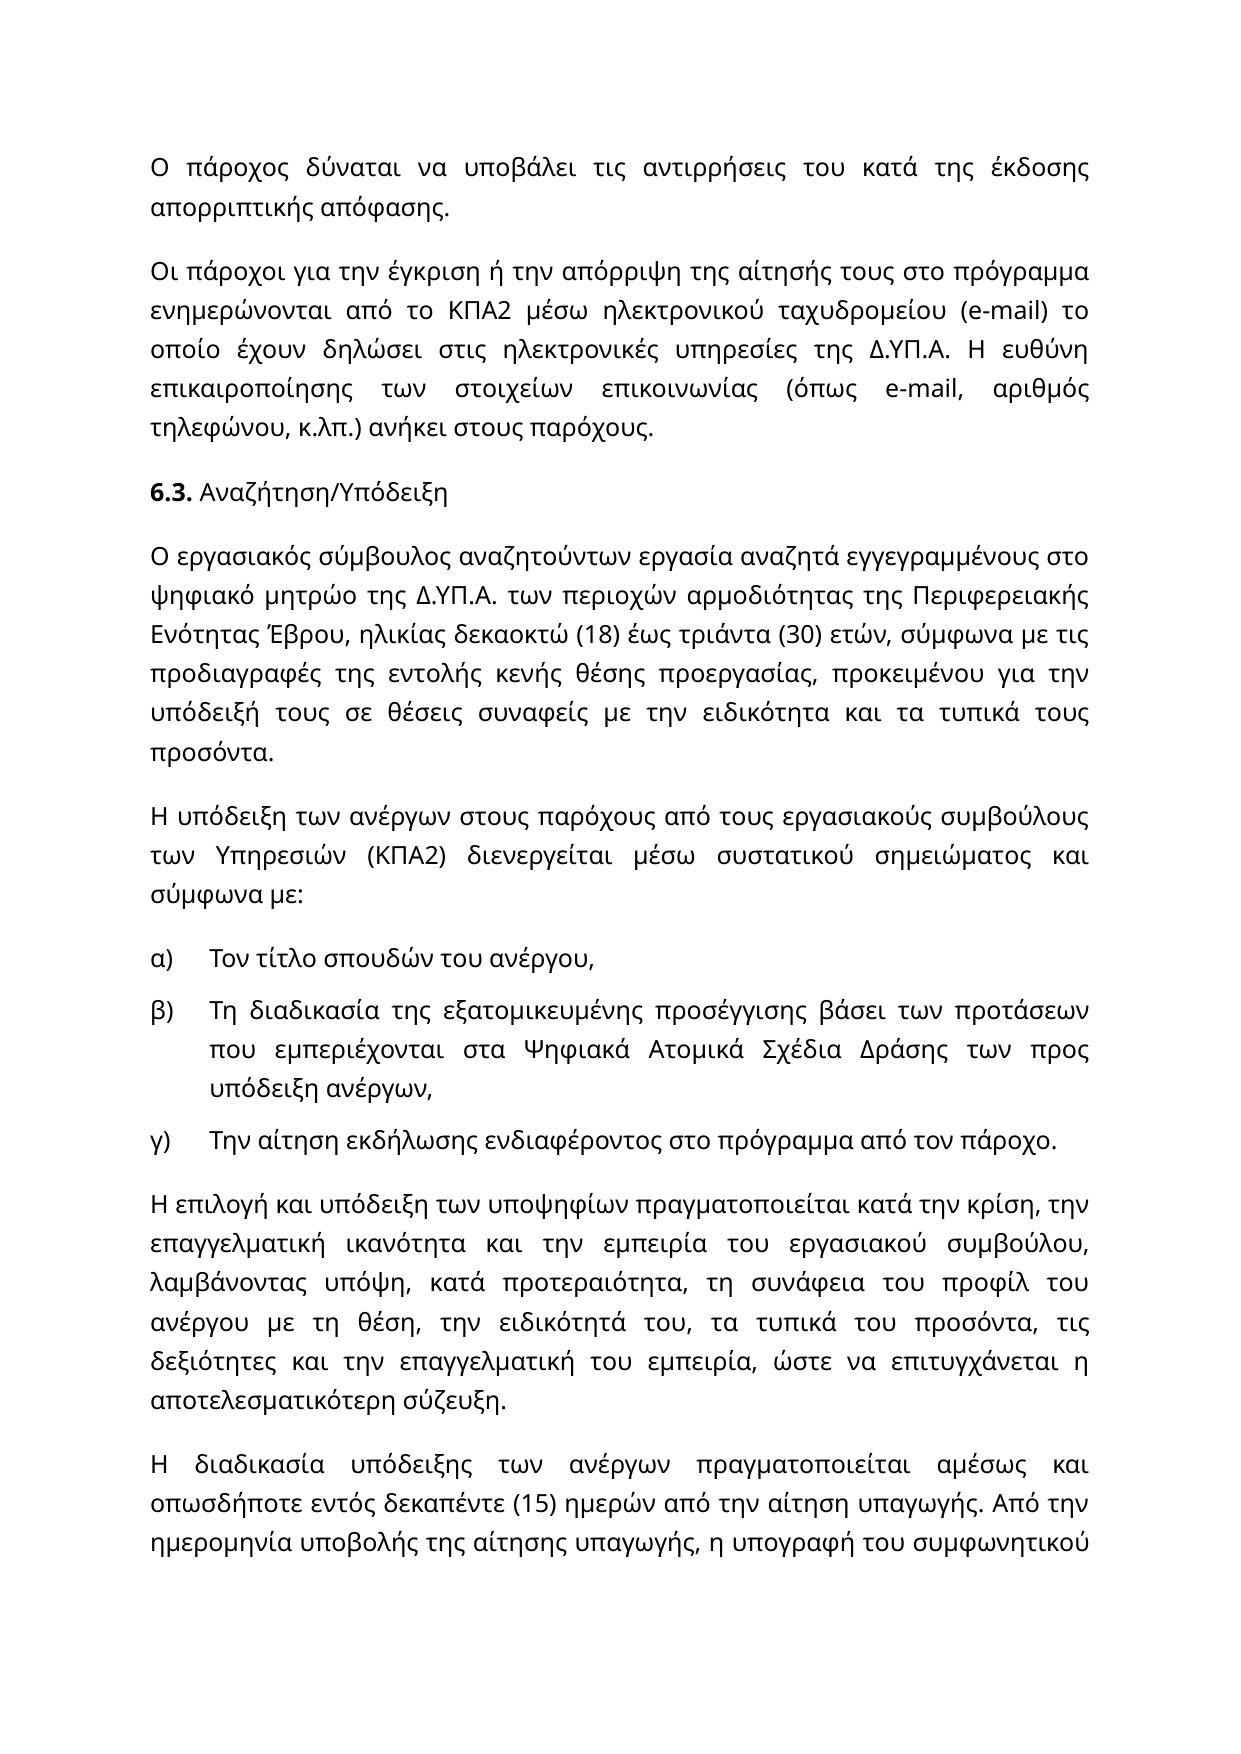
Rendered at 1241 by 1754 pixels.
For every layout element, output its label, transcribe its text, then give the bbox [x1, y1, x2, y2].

text Η διαδικασία υπόδειξης των ανέργων πραγματοποιείται αμέσως και οπωσδήποτε εντός δεκαπέντε (15) ημερών από την αίτηση υπαγωγής. Από την ημερομηνία υποβολής της αίτησης υπαγωγής, η υπογραφή του συμφωνητικού [150, 1447, 1090, 1559]
text Οι πάροχοι για την έγκριση ή την απόρριψη της αίτησής τους στο πρόγραμμα ενημερώνονται από το ΚΠΑ2 μέσω ηλεκτρονικού ταχυδρομείου (e-mail) το οποίο έχουν δηλώσει στις ηλεκτρονικές υπηρεσίες της Δ.ΥΠ.Α. Η ευθύνη επικαιροποίησης των στοιχείων επικοινωνίας (όπως e-mail, αριθμός τηλεφώνου, κ.λπ.) ανήκει στους παρόχους. [150, 253, 1090, 444]
list γ) Την αίτηση εκδήλωσης ενδιαφέροντος στο πρόγραμμα από τον πάροχο. [150, 1122, 1090, 1157]
text 6.3. Αναζήτηση/Υπόδειξη [150, 474, 1090, 508]
list α) Τον τίτλο σπουδών του ανέργου, [150, 941, 1090, 975]
text Η υπόδειξη των ανέργων στους παρόχους από τους εργασιακούς συμβούλους των Υπηρεσιών (ΚΠΑ2) διενεργείται μέσω συστατικού σημειώματος και σύμφωνα με: [150, 798, 1090, 911]
list β) Τη διαδικασία της εξατομικευμένης προσέγγισης βάσει των προτάσεων που εμπεριέχονται στα Ψηφιακά Ατομικά Σχέδια Δράσης των προς υπόδειξη ανέργων, [150, 992, 1090, 1105]
text Η επιλογή και υπόδειξη των υποψηφίων πραγματοποιείται κατά την κρίση, την επαγγελματική ικανότητα και την εμπειρία του εργασιακού συμβούλου, λαμβάνοντας υπόψη, κατά προτεραιότητα, τη συνάφεια του προφίλ του ανέργου με τη θέση, την ειδικότητά του, τα τυπικά του προσόντα, τις δεξιότητες και την επαγγελματική του εμπειρία, ώστε να επιτυγχάνεται η αποτελεσματικότερη σύζευξη. [150, 1187, 1090, 1417]
text Ο πάροχος δύναται να υποβάλει τις αντιρρήσεις του κατά της έκδοσης απορριπτικής απόφασης. [150, 150, 1090, 223]
text Ο εργασιακός σύμβουλος αναζητούντων εργασία αναζητά εγγεγραμμένους στο ψηφιακό μητρώο της Δ.ΥΠ.Α. των περιοχών αρμοδιότητας της Περιφερειακής Ενότητας Έβρου, ηλικίας δεκαοκτώ (18) έως τριάντα (30) ετών, σύμφωνα με τις προδιαγραφές της εντολής κενής θέσης προεργασίας, προκειμένου για την υπόδειξή τους σε θέσεις συναφείς με την ειδικότητα και τα τυπικά τους προσόντα. [150, 538, 1090, 768]
